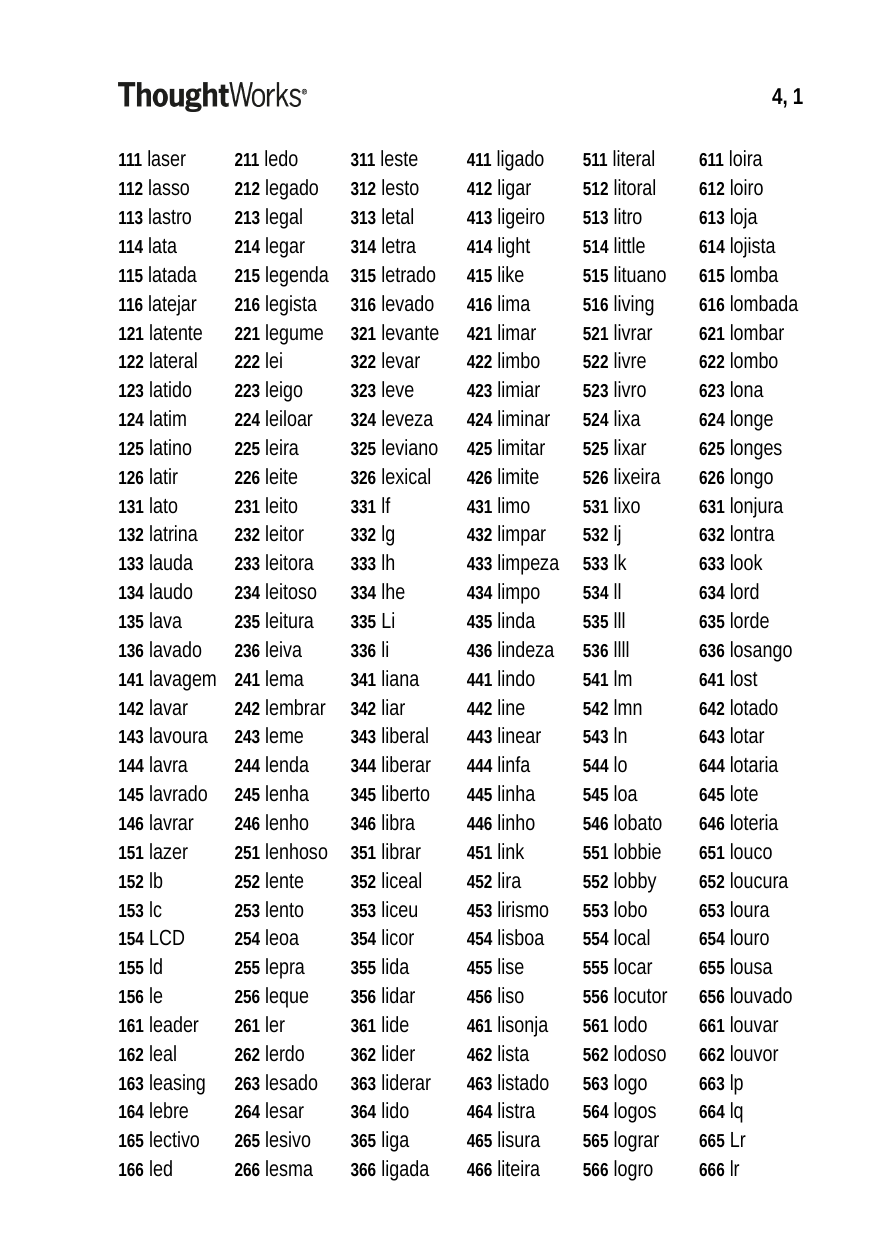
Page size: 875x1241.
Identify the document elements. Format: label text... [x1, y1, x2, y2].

text 245 lenha [234, 781, 350, 806]
text 151 lazer [118, 839, 234, 864]
text 545 loa [583, 781, 699, 806]
text 255 lepra [234, 954, 350, 979]
text 422 limbo [467, 348, 583, 373]
text 161 leader [118, 1012, 234, 1037]
text 511 literal [583, 146, 699, 171]
text 265 lesivo [234, 1127, 350, 1152]
text 542 lmn [583, 694, 699, 719]
text 565 lograr [583, 1127, 699, 1152]
text 535 lll [583, 608, 699, 633]
text 364 lido [350, 1098, 467, 1123]
text 455 lise [467, 954, 583, 979]
text 244 lenda [234, 752, 350, 777]
text 232 leitor [234, 521, 350, 546]
text 352 liceal [350, 868, 467, 893]
text 452 lira [467, 868, 583, 893]
text 346 libra [350, 810, 467, 835]
text 454 lisboa [467, 925, 583, 950]
text 532 lj [583, 521, 699, 546]
text 233 leitora [234, 550, 350, 575]
text 541 lm [583, 666, 699, 691]
text 613 loja [699, 204, 815, 229]
text 646 loteria [699, 810, 815, 835]
text 223 leigo [234, 377, 350, 402]
text 525 lixar [583, 435, 699, 460]
text 251 lenhoso [234, 839, 350, 864]
text 653 loura [699, 896, 815, 922]
text 414 light [467, 233, 583, 258]
text 443 linear [467, 723, 583, 748]
text 146 lavrar [118, 810, 234, 835]
text 122 lateral [118, 348, 234, 373]
text 222 lei [234, 348, 350, 373]
text 111 laser [118, 146, 234, 171]
text 652 loucura [699, 868, 815, 893]
text 642 lotado [699, 694, 815, 719]
text 651 louco [699, 839, 815, 864]
text 555 locar [583, 954, 699, 979]
text 643 lotar [699, 723, 815, 748]
text 135 lava [118, 608, 234, 633]
text 344 liberar [350, 752, 467, 777]
text 264 lesar [234, 1098, 350, 1123]
text 665 Lr [699, 1127, 815, 1152]
text 655 lousa [699, 954, 815, 979]
text 415 like [467, 262, 583, 287]
text 144 lavra [118, 752, 234, 777]
text 435 linda [467, 608, 583, 633]
text 143 lavoura [118, 723, 234, 748]
text 363 liderar [350, 1069, 467, 1095]
text 212 legado [234, 175, 350, 200]
text 351 librar [350, 839, 467, 864]
text 634 lord [699, 579, 815, 604]
text 612 loiro [699, 175, 815, 200]
text 332 lg [350, 521, 467, 546]
text 361 lide [350, 1012, 467, 1037]
text 564 logos [583, 1098, 699, 1123]
text 436 lindeza [467, 637, 583, 662]
text 132 latrina [118, 521, 234, 546]
text 521 livrar [583, 319, 699, 344]
text 636 losango [699, 637, 815, 662]
text 341 liana [350, 666, 467, 691]
text 345 liberto [350, 781, 467, 806]
text 625 longes [699, 435, 815, 460]
text 641 lost [699, 666, 815, 691]
text 261 ler [234, 1012, 350, 1037]
text 343 liberal [350, 723, 467, 748]
text 554 local [583, 925, 699, 950]
text 353 liceu [350, 896, 467, 922]
text 123 latido [118, 377, 234, 402]
text 442 line [467, 694, 583, 719]
text 445 linha [467, 781, 583, 806]
text 165 lectivo [118, 1127, 234, 1152]
text 423 limiar [467, 377, 583, 402]
text 513 litro [583, 204, 699, 229]
text 616 lombada [699, 291, 815, 316]
text 551 lobbie [583, 839, 699, 864]
text 626 longo [699, 464, 815, 489]
text 416 lima [467, 291, 583, 316]
text 316 levado [350, 291, 467, 316]
text 615 lomba [699, 262, 815, 287]
text 243 leme [234, 723, 350, 748]
text 623 lona [699, 377, 815, 402]
text 324 leveza [350, 406, 467, 431]
text 431 limo [467, 492, 583, 518]
text 326 lexical [350, 464, 467, 489]
text 133 lauda [118, 550, 234, 575]
text 214 legar [234, 233, 350, 258]
text 441 lindo [467, 666, 583, 691]
text 526 lixeira [583, 464, 699, 489]
text 543 ln [583, 723, 699, 748]
text 342 liar [350, 694, 467, 719]
text 334 lhe [350, 579, 467, 604]
text 432 limpar [467, 521, 583, 546]
text 262 lerdo [234, 1041, 350, 1066]
text 136 lavado [118, 637, 234, 662]
text 253 lento [234, 896, 350, 922]
text 464 listra [467, 1098, 583, 1123]
text 462 lista [467, 1041, 583, 1066]
text 331 lf [350, 492, 467, 518]
text 254 leoa [234, 925, 350, 950]
text 354 licor [350, 925, 467, 950]
text 632 lontra [699, 521, 815, 546]
text 336 li [350, 637, 467, 662]
text 256 leque [234, 983, 350, 1008]
text 112 lasso [118, 175, 234, 200]
text 134 laudo [118, 579, 234, 604]
text 631 lonjura [699, 492, 815, 518]
text 216 legista [234, 291, 350, 316]
text 611 loira [699, 146, 815, 171]
text 155 ld [118, 954, 234, 979]
text 524 lixa [583, 406, 699, 431]
text 514 little [583, 233, 699, 258]
text 121 latente [118, 319, 234, 344]
text 533 lk [583, 550, 699, 575]
text 456 liso [467, 983, 583, 1008]
text 113 lastro [118, 204, 234, 229]
text 425 limitar [467, 435, 583, 460]
text 536 llll [583, 637, 699, 662]
text 534 ll [583, 579, 699, 604]
text 321 levante [350, 319, 467, 344]
text 633 look [699, 550, 815, 575]
text 211 ledo [234, 146, 350, 171]
text 241 lema [234, 666, 350, 691]
picture [118, 82, 307, 112]
text 614 lojista [699, 233, 815, 258]
text 236 leiva [234, 637, 350, 662]
text 322 levar [350, 348, 467, 373]
text 531 lixo [583, 492, 699, 518]
text 666 lr [699, 1156, 815, 1181]
text 315 letrado [350, 262, 467, 287]
text 124 latim [118, 406, 234, 431]
text 515 lituano [583, 262, 699, 287]
text 553 lobo [583, 896, 699, 922]
text 561 lodo [583, 1012, 699, 1037]
text 621 lombar [699, 319, 815, 344]
text 566 logro [583, 1156, 699, 1181]
text 523 livro [583, 377, 699, 402]
text 125 latino [118, 435, 234, 460]
text 142 lavar [118, 694, 234, 719]
text 114 lata [118, 233, 234, 258]
text 325 leviano [350, 435, 467, 460]
text 355 lida [350, 954, 467, 979]
text 466 liteira [467, 1156, 583, 1181]
text 231 leito [234, 492, 350, 518]
text 314 letra [350, 233, 467, 258]
text 664 lq [699, 1098, 815, 1123]
text 226 leite [234, 464, 350, 489]
text 424 liminar [467, 406, 583, 431]
text 323 leve [350, 377, 467, 402]
text 563 logo [583, 1069, 699, 1095]
text 654 louro [699, 925, 815, 950]
text 115 latada [118, 262, 234, 287]
text 131 lato [118, 492, 234, 518]
text 556 locutor [583, 983, 699, 1008]
text 235 leitura [234, 608, 350, 633]
text 463 listado [467, 1069, 583, 1095]
text 266 lesma [234, 1156, 350, 1181]
text 225 leira [234, 435, 350, 460]
text 333 lh [350, 550, 467, 575]
text 152 lb [118, 868, 234, 893]
text 154 LCD [118, 925, 234, 950]
text 635 lorde [699, 608, 815, 633]
text 311 leste [350, 146, 467, 171]
text 444 linfa [467, 752, 583, 777]
text 446 linho [467, 810, 583, 835]
text 4, 1 [685, 83, 803, 109]
text 552 lobby [583, 868, 699, 893]
text 661 louvar [699, 1012, 815, 1037]
text 562 lodoso [583, 1041, 699, 1066]
text 153 lc [118, 896, 234, 922]
text 644 lotaria [699, 752, 815, 777]
text 522 livre [583, 348, 699, 373]
text 313 letal [350, 204, 467, 229]
text 451 link [467, 839, 583, 864]
text 126 latir [118, 464, 234, 489]
text 465 lisura [467, 1127, 583, 1152]
text 461 lisonja [467, 1012, 583, 1037]
text 546 lobato [583, 810, 699, 835]
text 156 le [118, 983, 234, 1008]
text 242 lembrar [234, 694, 350, 719]
text 224 leiloar [234, 406, 350, 431]
text 166 led [118, 1156, 234, 1181]
text 366 ligada [350, 1156, 467, 1181]
text 622 lombo [699, 348, 815, 373]
text 453 lirismo [467, 896, 583, 922]
text 246 lenho [234, 810, 350, 835]
text 662 louvor [699, 1041, 815, 1066]
text 234 leitoso [234, 579, 350, 604]
text 163 leasing [118, 1069, 234, 1095]
text 335 Li [350, 608, 467, 633]
text 411 ligado [467, 146, 583, 171]
text 221 legume [234, 319, 350, 344]
text 215 legenda [234, 262, 350, 287]
text 164 lebre [118, 1098, 234, 1123]
text 421 limar [467, 319, 583, 344]
text 356 lidar [350, 983, 467, 1008]
text 645 lote [699, 781, 815, 806]
text 413 ligeiro [467, 204, 583, 229]
text 656 louvado [699, 983, 815, 1008]
text 365 liga [350, 1127, 467, 1152]
text 312 lesto [350, 175, 467, 200]
text 412 ligar [467, 175, 583, 200]
text 434 limpo [467, 579, 583, 604]
text 263 lesado [234, 1069, 350, 1095]
text 145 lavrado [118, 781, 234, 806]
text 213 legal [234, 204, 350, 229]
text 624 longe [699, 406, 815, 431]
text 516 living [583, 291, 699, 316]
text 512 litoral [583, 175, 699, 200]
text 663 lp [699, 1069, 815, 1095]
text 544 lo [583, 752, 699, 777]
text 362 lider [350, 1041, 467, 1066]
text 141 lavagem [118, 666, 234, 691]
text 433 limpeza [467, 550, 583, 575]
text 426 limite [467, 464, 583, 489]
text 162 leal [118, 1041, 234, 1066]
text 116 latejar [118, 291, 234, 316]
text 252 lente [234, 868, 350, 893]
